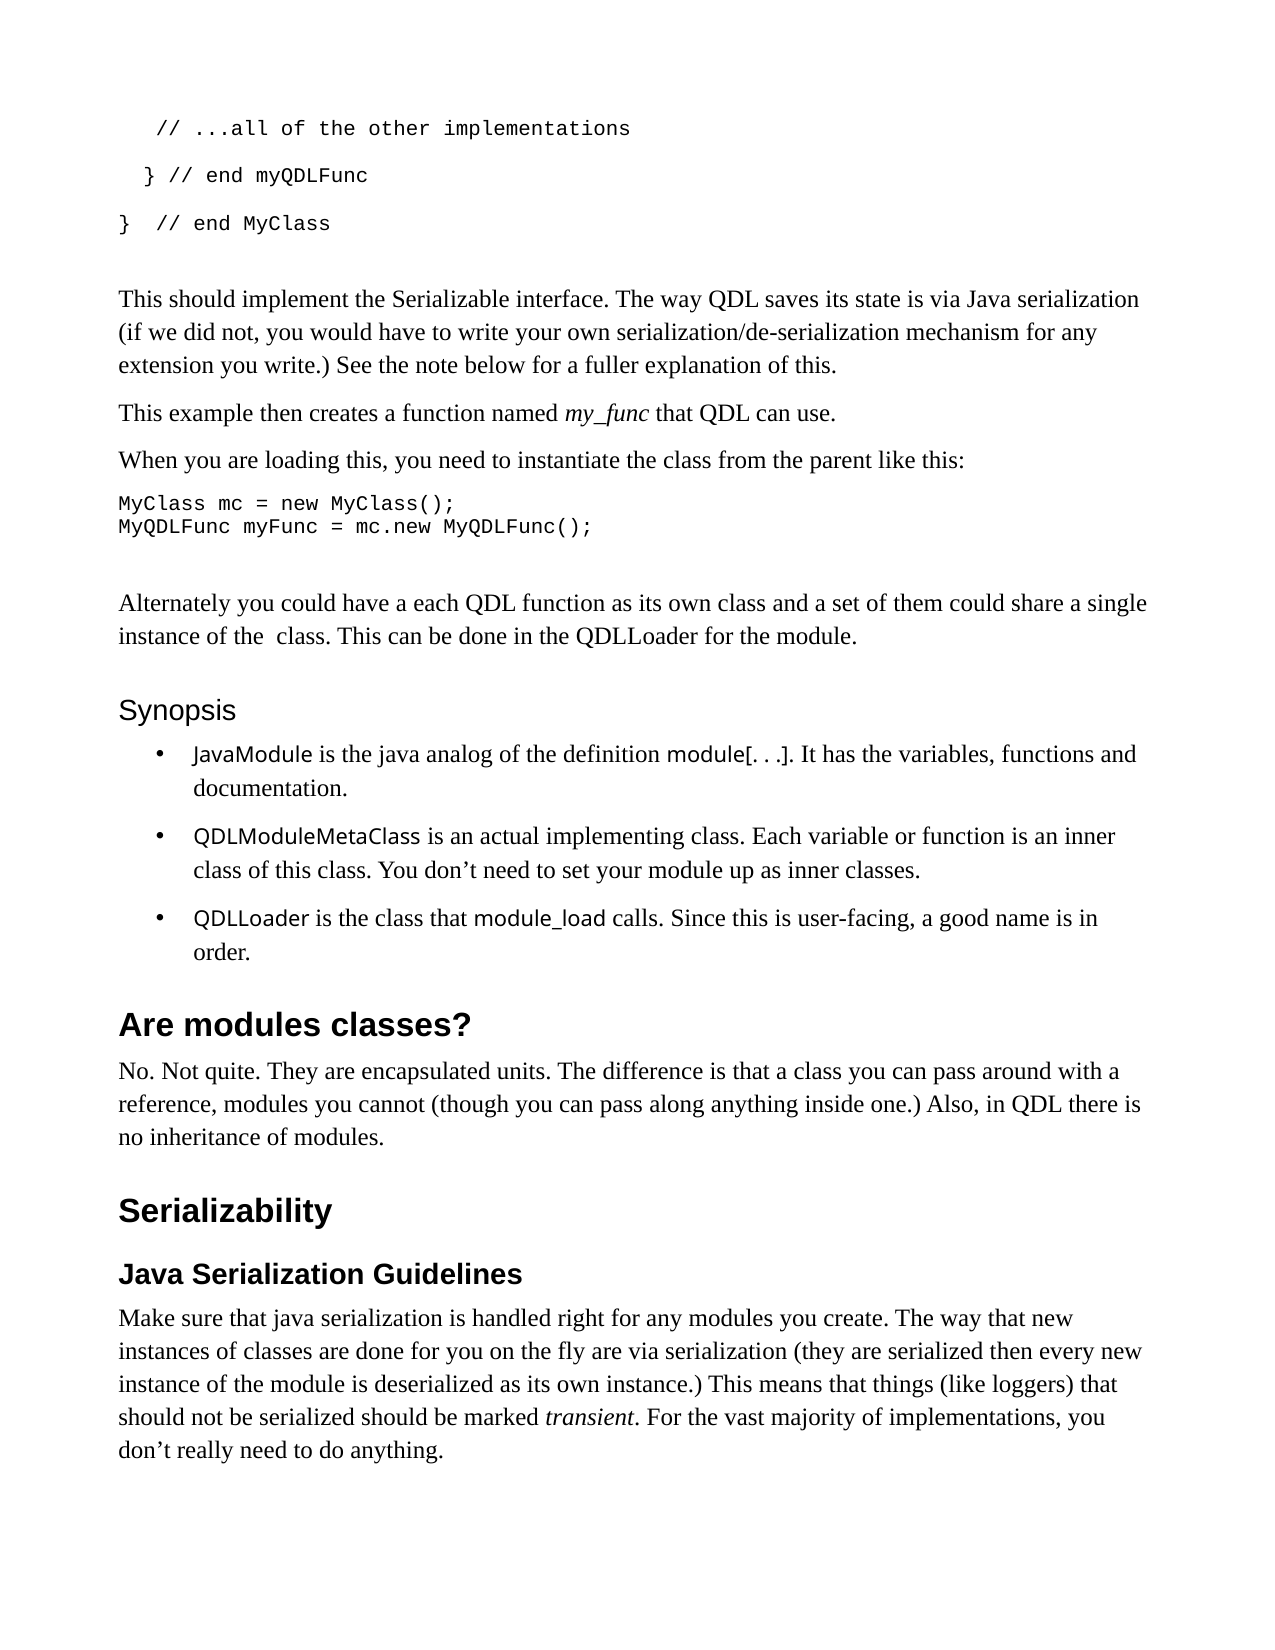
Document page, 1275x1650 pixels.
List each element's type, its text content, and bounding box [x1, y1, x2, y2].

text This should implement the Serializable interface. The way QDL saves its state is via Java serialization (if we did not, you would have to write your own serialization/de-serialization mechanism for any extension you write.) See the note below for a fuller explanation of this. [118, 284, 1157, 379]
text // ...all of the other implementations [118, 118, 1157, 142]
text } // end myQDLFunc [118, 165, 1157, 189]
subtitle Are modules classes? [118, 1005, 1157, 1044]
text When you are loading this, you need to instantiate the class from the parent like this: [118, 445, 1157, 474]
text Make sure that java serialization is handled right for any modules you create. The way that new instances of classes are done for you on the fly are via serialization (they are serialized then every new instance of the module is deserialized as its own instance.) This means that things (like loggers) that should not be serialized should be marked transient. For the vast majority of implementations, you don’t really need to do anything. [118, 1303, 1157, 1464]
text Alternately you could have a each QDL function as its own class and a set of them could share a single instance of the class. This can be done in the QDLLoader for the module. [118, 588, 1157, 649]
list QDLModuleMetaClass is an actual implementing class. Each variable or function is an inner class of this class. You don’t need to set your module up as inner classes. [156, 821, 1157, 884]
text } // end MyClass [118, 213, 1157, 236]
text No. Not quite. They are encapsulated units. The difference is that a class you can pass around with a reference, modules you cannot (though you can pass along anything inside one.) Also, in QDL there is no inheritance of modules. [118, 1056, 1157, 1151]
list QDLLoader is the class that module_load calls. Since this is user-facing, a good name is in order. [156, 903, 1157, 966]
list JavaModule is the java analog of the definition module[. . .]. It has the variables, functions and documentation. [156, 739, 1157, 802]
text MyQDLFunc myFunc = mc.new MyQDLFunc(); [118, 516, 1157, 540]
subtitle Synopsis [118, 693, 1157, 727]
subtitle Java Serialization Guidelines [118, 1257, 1157, 1290]
subtitle Serializability [118, 1191, 1157, 1229]
text This example then creates a function named my_func that QDL can use. [118, 398, 1157, 426]
text MyClass mc = new MyClass(); [118, 493, 1157, 516]
